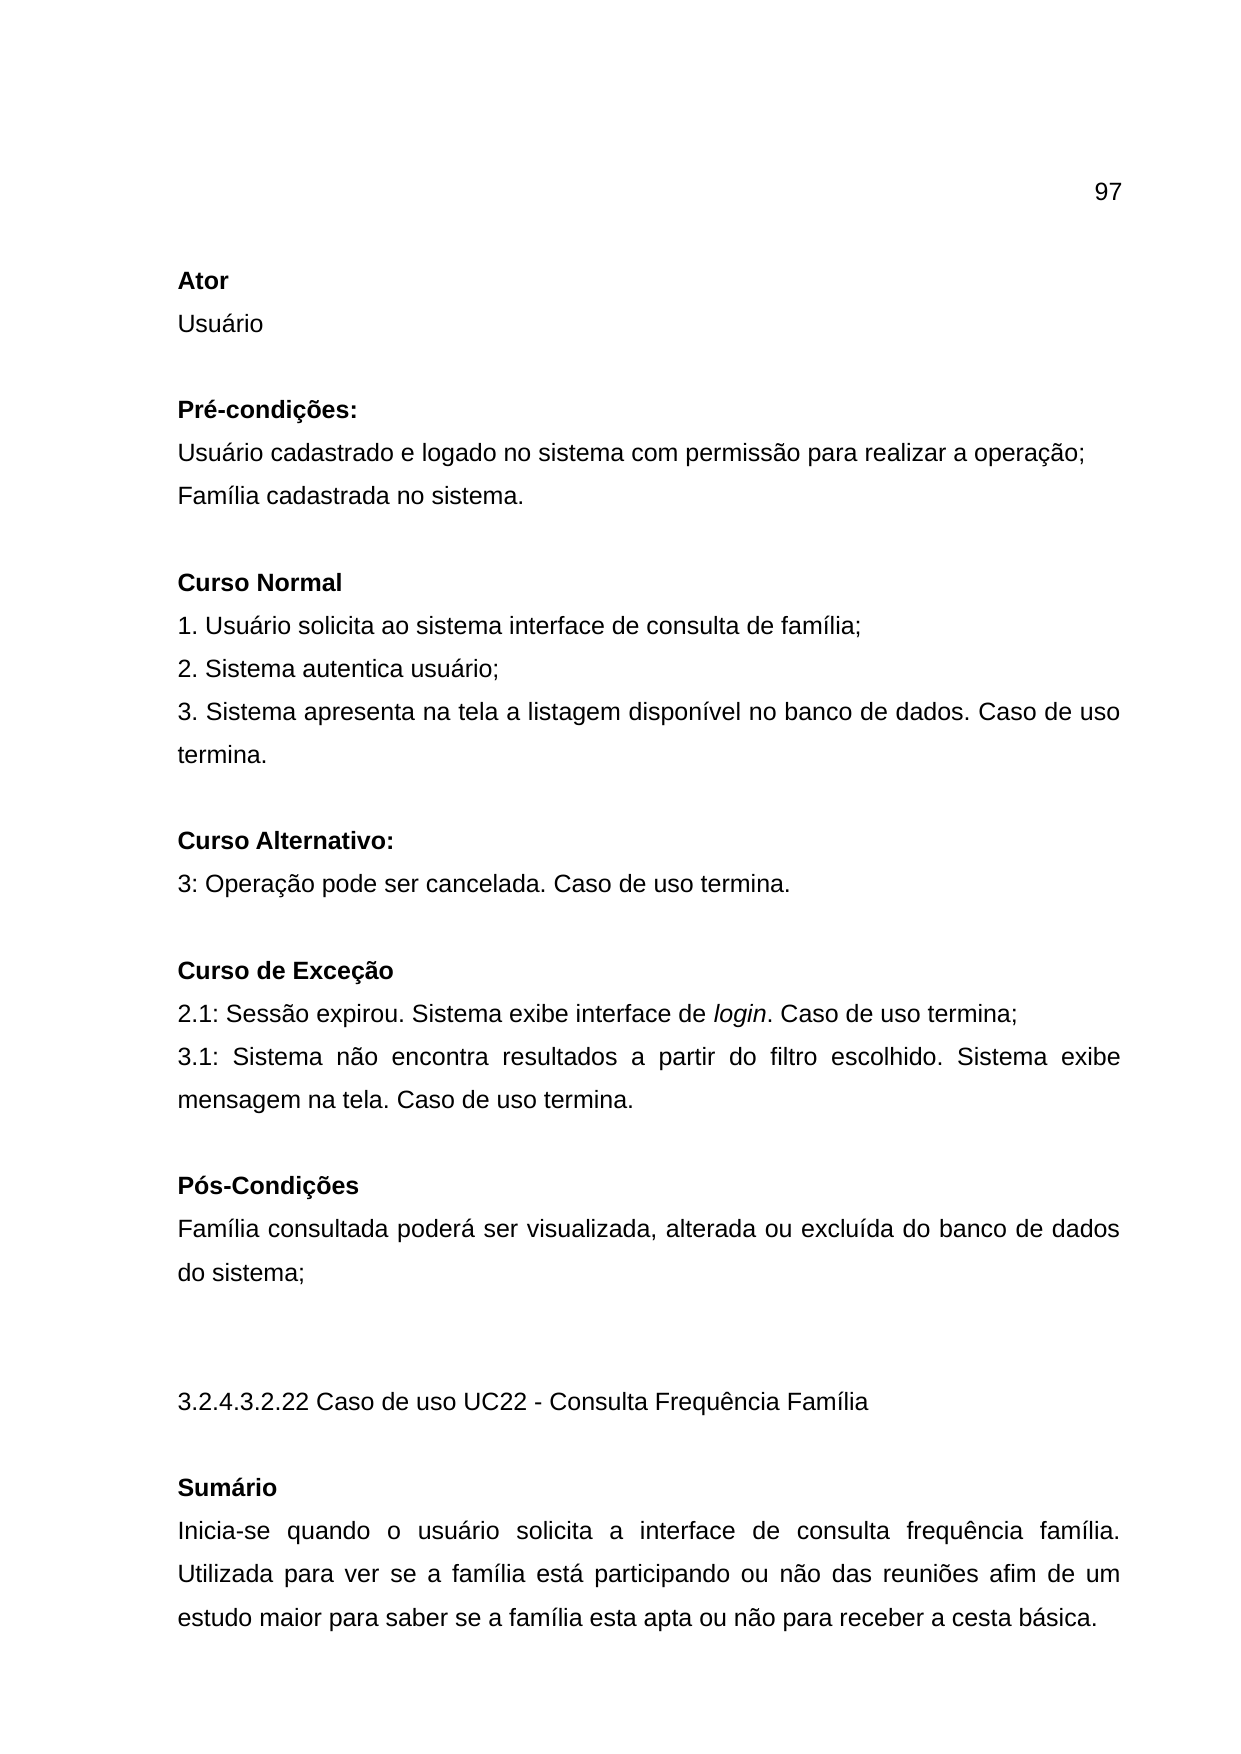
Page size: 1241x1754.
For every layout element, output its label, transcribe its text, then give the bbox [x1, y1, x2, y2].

text 2. Sistema autentica usuário; [177, 654, 1122, 683]
text Inicia-se quando o usuário solicita a interface de consulta frequência família. Utilizada para ver se a família está participando ou não das reuniões afim de um estudo maior para saber se a família esta apta ou não para receber a cesta básica. [177, 1516, 1122, 1631]
text 3: Operação pode ser cancelada. Caso de uso termina. [177, 869, 1122, 898]
text Família cadastrada no sistema. [177, 481, 1122, 510]
text Usuário cadastrado e logado no sistema com permissão para realizar a operação; [177, 438, 1122, 467]
text 2.1: Sessão expirou. Sistema exibe interface de login. Caso de uso termina; [177, 999, 1122, 1028]
text Curso Normal [177, 568, 1122, 596]
text 3.1: Sistema não encontra resultados a partir do filtro escolhido. Sistema exibe mensagem na tela. Caso de uso termina. [177, 1042, 1122, 1114]
text 3. Sistema apresenta na tela a listagem disponível no banco de dados. Caso de uso termina. [177, 697, 1122, 769]
text Ator [177, 266, 1122, 294]
text Sumário [177, 1473, 1122, 1502]
text 3.2.4.3.2.22 Caso de uso UC22 - Consulta Frequência Família [177, 1387, 1122, 1416]
text Curso de Exceção [177, 956, 1122, 984]
text Usuário [177, 309, 1122, 338]
text 1. Usuário solicita ao sistema interface de consulta de família; [177, 611, 1122, 639]
text Família consultada poderá ser visualizada, alterada ou excluída do banco de dados do sistema; [177, 1214, 1122, 1286]
text Pré-condições: [177, 395, 1122, 424]
text Pós-Condições [177, 1171, 1122, 1200]
text Curso Alternativo: [177, 826, 1122, 855]
